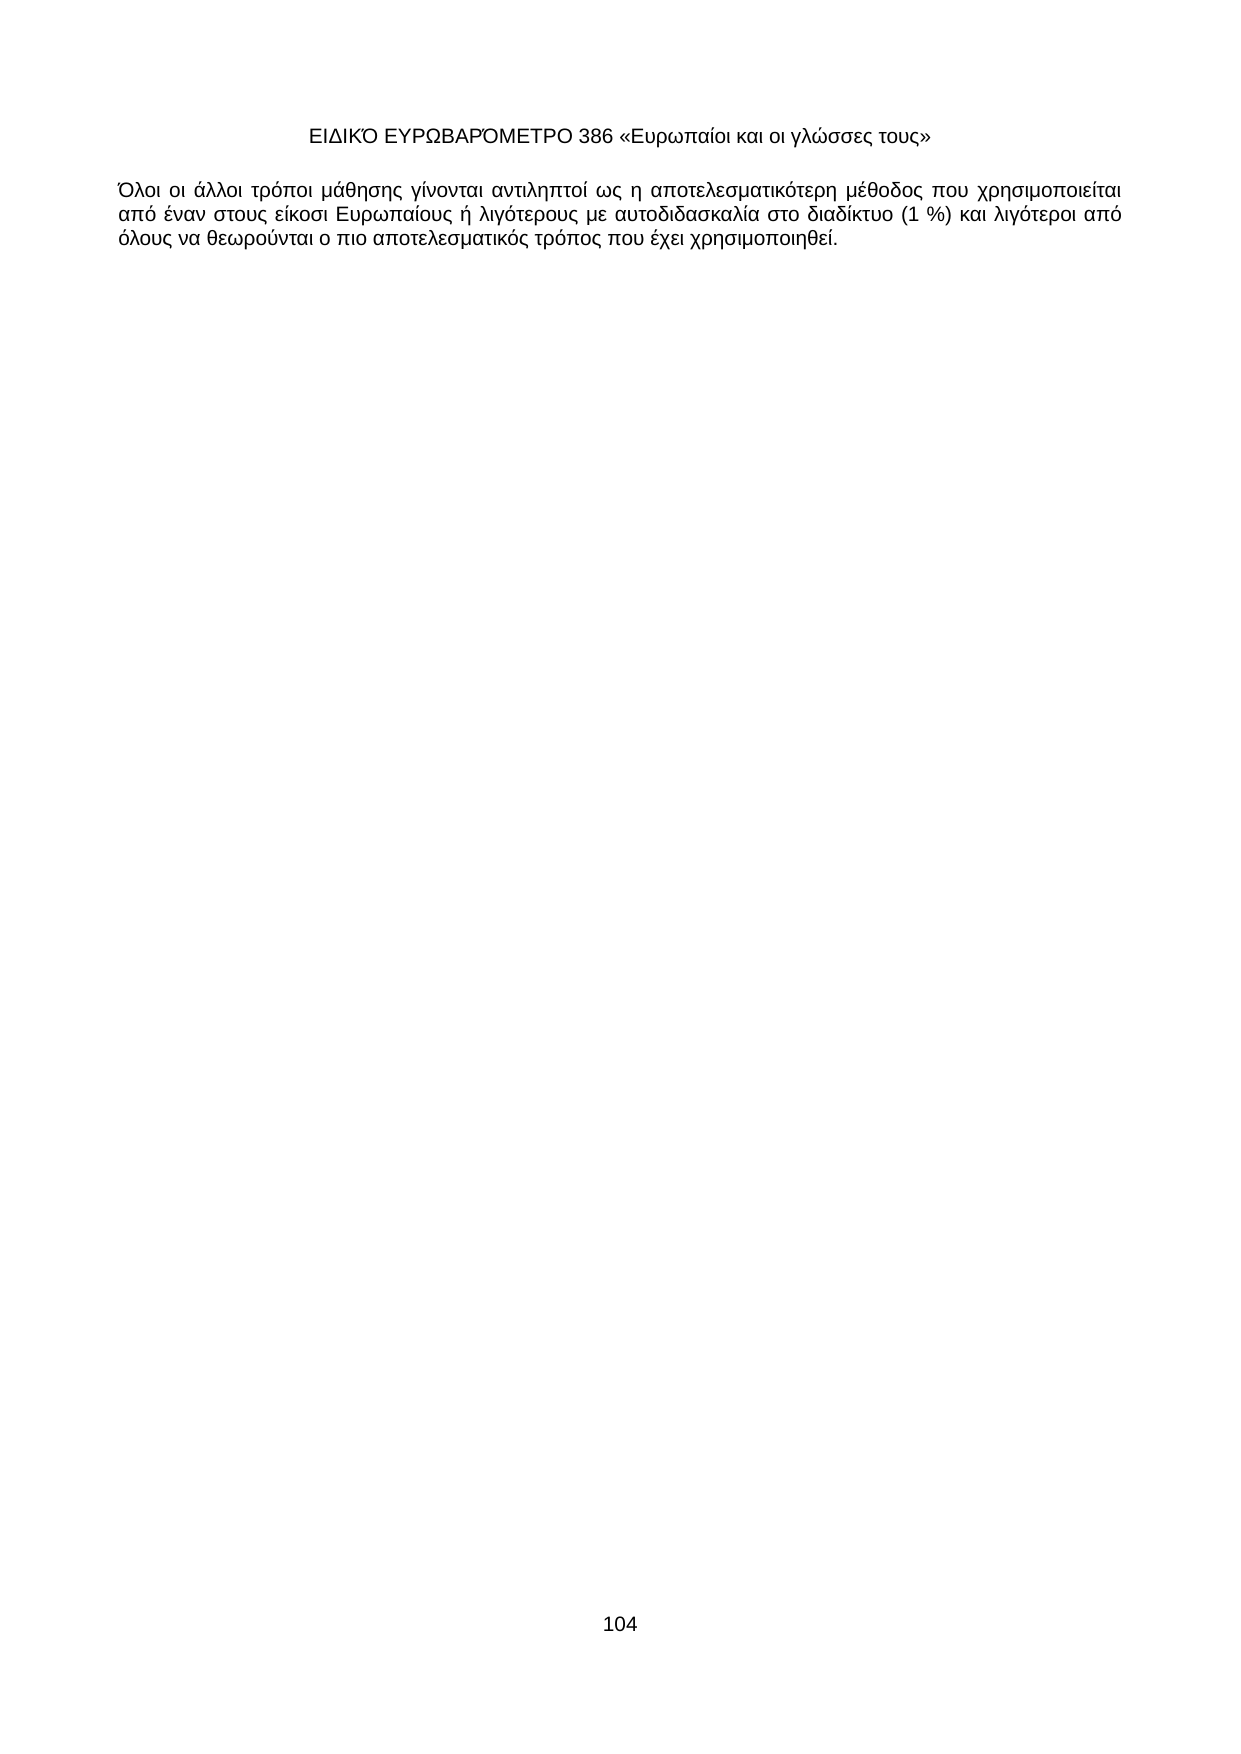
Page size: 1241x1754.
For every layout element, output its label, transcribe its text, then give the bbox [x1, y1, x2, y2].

text Όλοι οι άλλοι τρόποι μάθησης γίνονται αντιληπτοί ως η αποτελεσματικότερη μέθοδος που χρησιμοποιείται από έναν στους είκοσι Ευρωπαίους ή λιγότερους με αυτοδιδασκαλία στο διαδίκτυο (1 %) και λιγότεροι από όλους να θεωρούνται ο πιο αποτελεσματικός τρόπος που έχει χρησιμοποιηθεί. [118, 177, 1122, 249]
